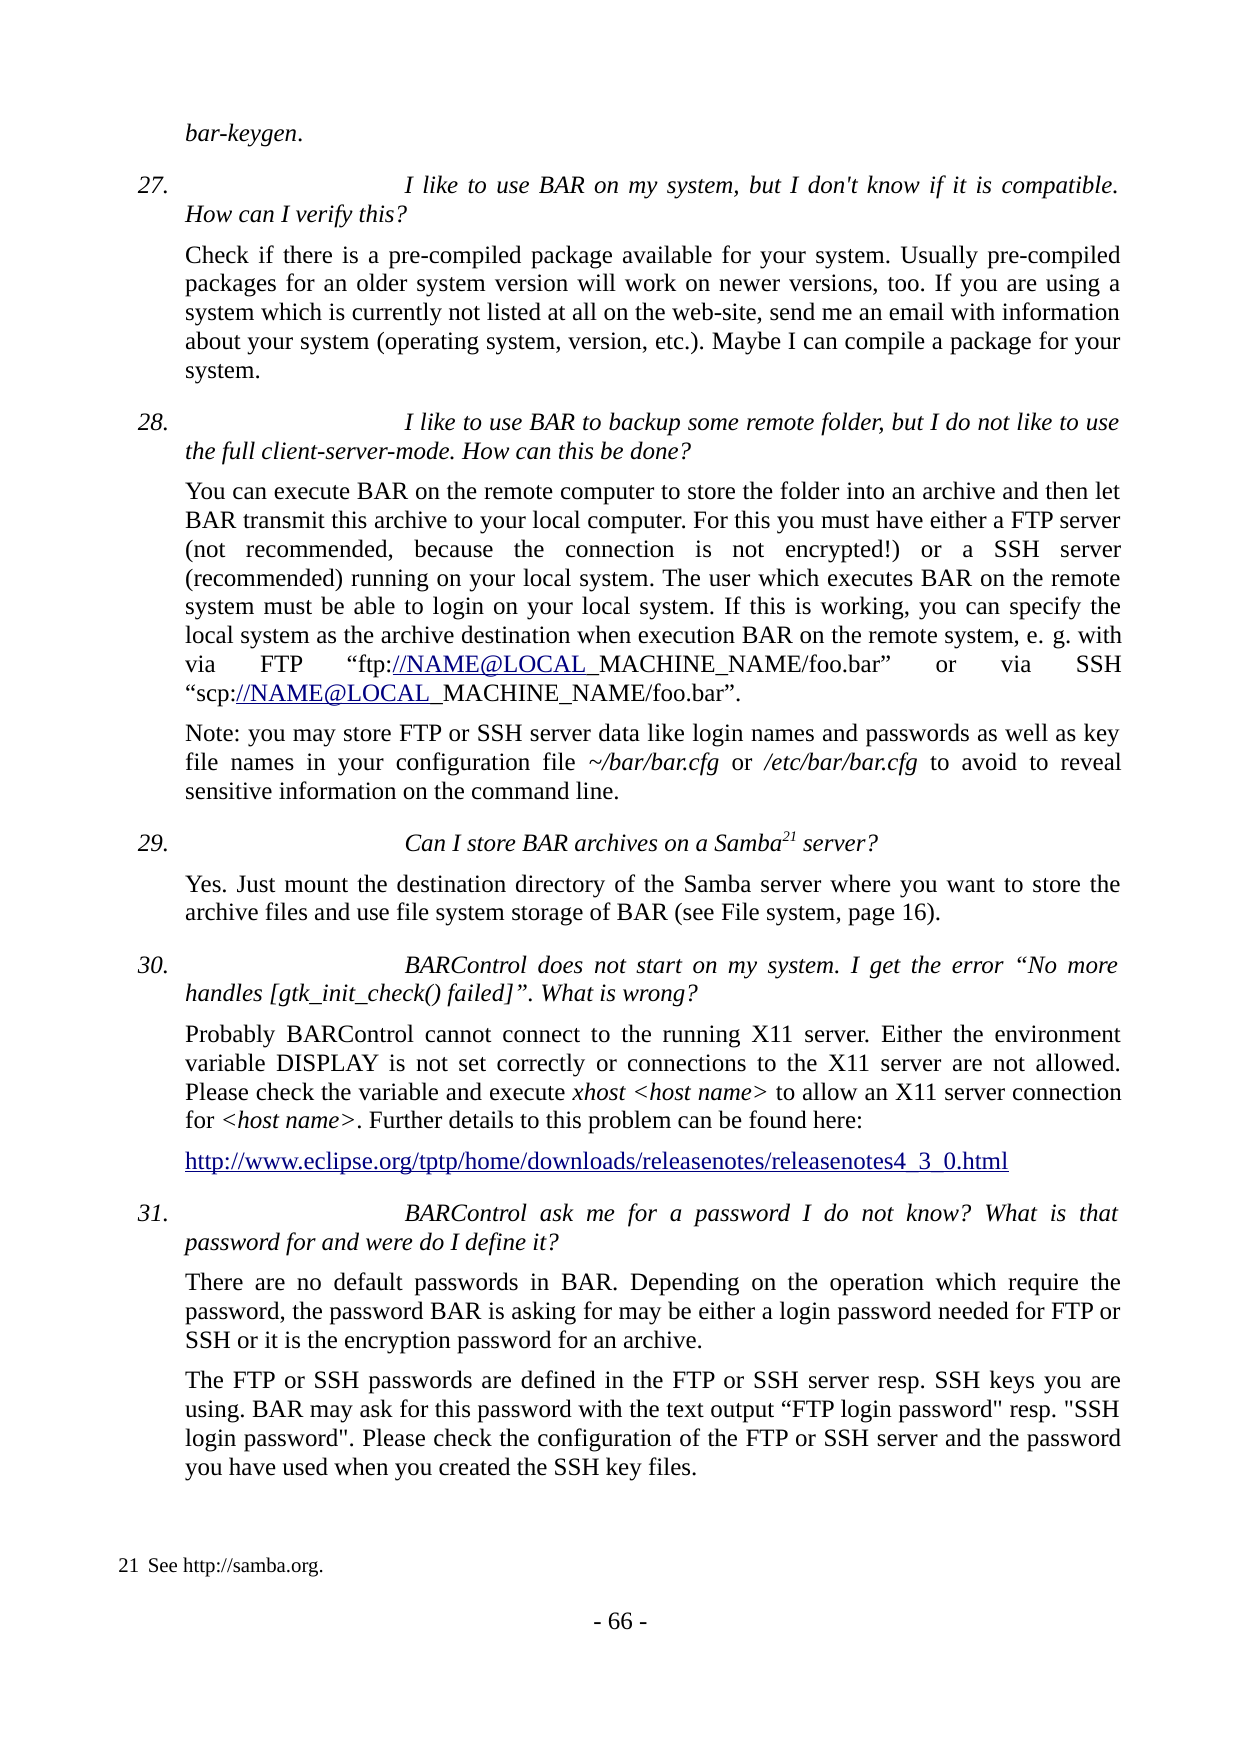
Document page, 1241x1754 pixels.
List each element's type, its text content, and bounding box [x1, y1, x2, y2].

text There are no default passwords in BAR. Depending on the operation which require the password, the password BAR is asking for may be either a login password needed for FTP or SSH or it is the encryption password for an archive. [185, 1267, 1122, 1354]
list Can I store BAR archives on a Samba server? [138, 828, 1122, 857]
list See http://samba.org. [118, 1553, 1122, 1577]
text You can execute BAR on the remote computer to store the folder into an archive and then let BAR transmit this archive to your local computer. For this you must have either a FTP server (not recommended, because the connection is not encrypted!) or a SSH server (recommended) running on your local system. The user which executes BAR on the remote system must be able to login on your local system. If this is working, you can specify the local system as the archive destination when execution BAR on the remote system, e. g. with via FTP “ftp://NAME@LOCAL_MACHINE_NAME/foo.bar” or via SSH “scp://NAME@LOCAL_MACHINE_NAME/foo.bar”. [185, 476, 1122, 706]
text Check if there is a pre-compiled package available for your system. Usually pre-compiled packages for an older system version will work on newer versions, too. If you are using a system which is currently not listed at all on the web-site, send me an email with information about your system (operating system, version, etc.). Maybe I can compile a package for your system. [185, 240, 1122, 383]
text Yes. Just mount the destination directory of the Samba server where you want to store the archive files and use file system storage of BAR (see File system, page 16). [185, 869, 1122, 926]
text bar-keygen. [185, 118, 1122, 147]
text http://www.eclipse.org/tptp/home/downloads/releasenotes/releasenotes4_3_0.html [185, 1146, 1122, 1174]
text Probably BARControl cannot connect to the running X11 server. Either the environment variable DISPLAY is not set correctly or connections to the X11 server are not allowed. Please check the variable and execute xhost <host name> to allow an X11 server connection for <host name>. Further details to this problem can be found here: [185, 1019, 1122, 1134]
text The FTP or SSH passwords are defined in the FTP or SSH server resp. SSH keys you are using. BAR may ask for this password with the text output “FTP login password" resp. "SSH login password". Please check the configuration of the FTP or SSH server and the password you have used when you created the SSH key files. [185, 1366, 1122, 1481]
list I like to use BAR on my system, but I don't know if it is compatible. How can I verify this? [138, 171, 1122, 228]
list I like to use BAR to backup some remote folder, but I do not like to use the full client-server-mode. How can this be done? [138, 407, 1122, 465]
list BARControl ask me for a password I do not know? What is that password for and were do I define it? [138, 1198, 1122, 1256]
list BARControl does not start on my system. I get the error “No more handles [gtk_init_check() failed]”. What is wrong? [138, 950, 1122, 1007]
text Note: you may store FTP or SSH server data like login names and passwords as well as key file names in your configuration file ~/bar/bar.cfg or /etc/bar/bar.cfg to avoid to reveal sensitive information on the command line. [185, 718, 1122, 804]
